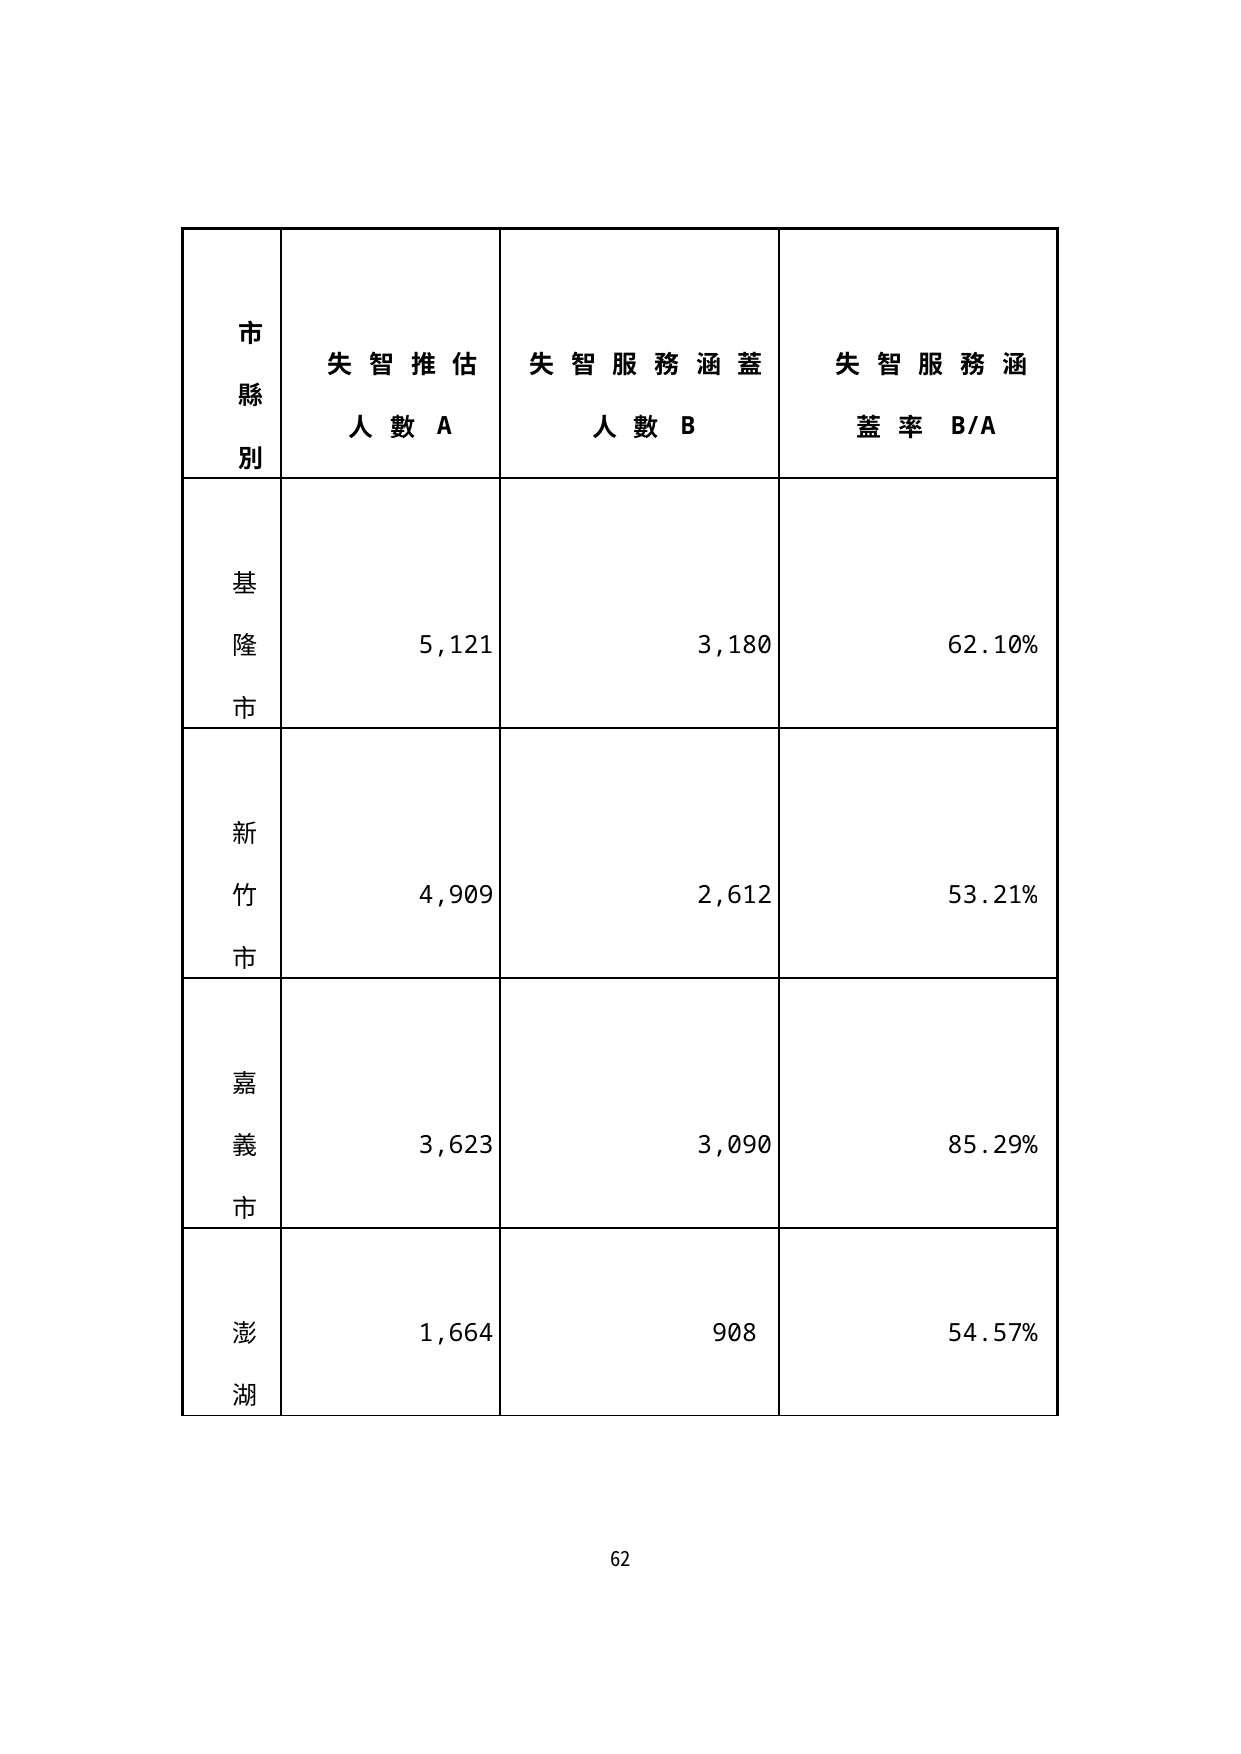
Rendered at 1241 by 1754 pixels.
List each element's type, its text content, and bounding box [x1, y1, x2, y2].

table_header 失智服務涵蓋率B/A [780, 230, 1056, 477]
table_cell 嘉義市 [184, 979, 280, 1227]
table_cell 基隆市 [184, 479, 280, 727]
table_cell 85.29% [780, 979, 1056, 1227]
table_cell 2,612 [501, 729, 778, 977]
table_header 失智推估人數A [282, 230, 499, 477]
table_cell 53.21% [780, 729, 1056, 977]
table_cell 5,121 [282, 479, 499, 727]
table_cell 3,623 [282, 979, 499, 1227]
table_cell 4,909 [282, 729, 499, 977]
table_cell 54.57% [780, 1229, 1056, 1415]
table_header 市縣別 [184, 230, 280, 477]
table_cell 3,090 [501, 979, 778, 1227]
table_cell 908 [501, 1229, 778, 1415]
table_cell 1,664 [282, 1229, 499, 1415]
table_cell 澎湖 [184, 1229, 280, 1415]
table_cell 3,180 [501, 479, 778, 727]
table_header 失智服務涵蓋人數B [501, 230, 778, 477]
table_cell 62.10% [780, 479, 1056, 727]
table_cell 新竹市 [184, 729, 280, 977]
